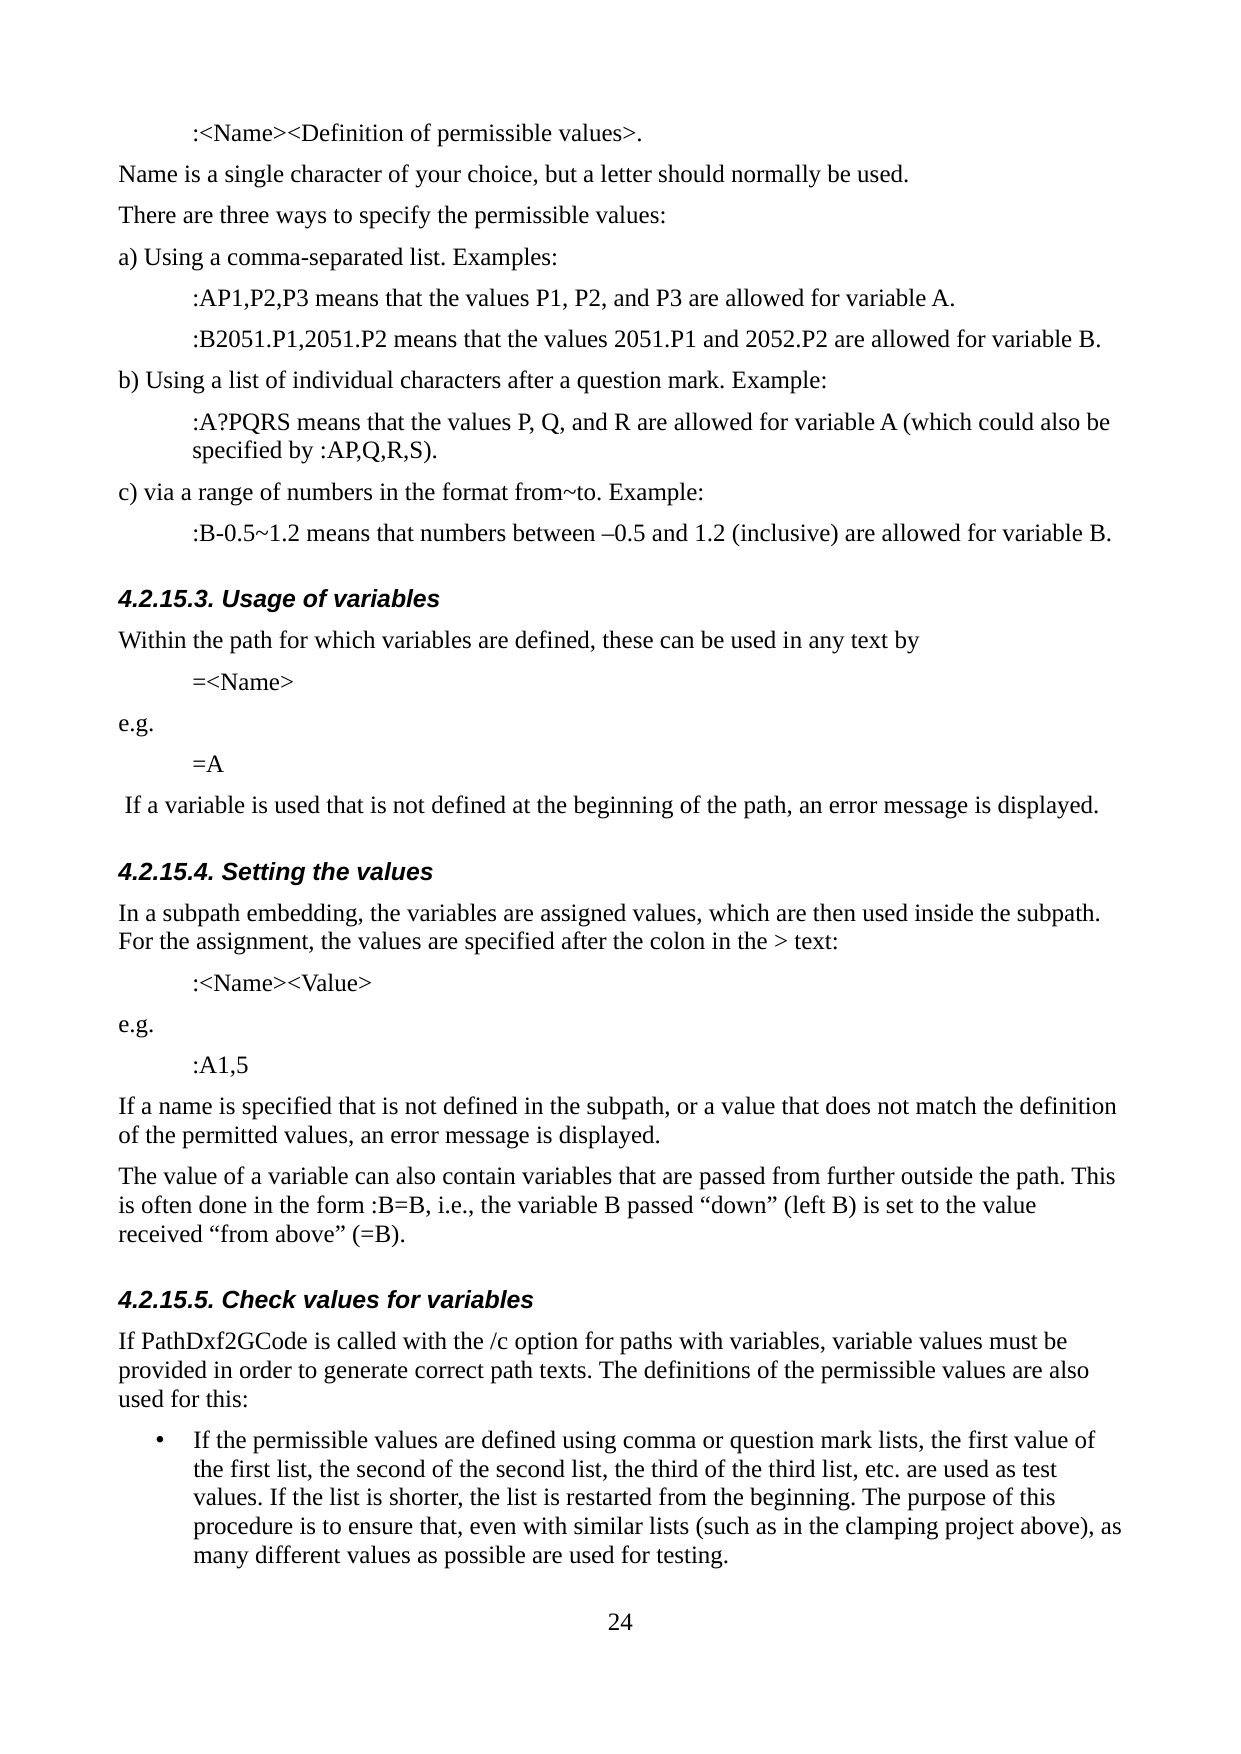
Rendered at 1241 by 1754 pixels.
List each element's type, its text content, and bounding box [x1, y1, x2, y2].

text If PathDxf2GCode is called with the /c option for paths with variables, variable values must be provided in order to generate correct path texts. The definitions of the permissible values are also used for this: [118, 1326, 1122, 1412]
text =A [192, 749, 1122, 778]
subtitle 4.2.15.5. Check values for variables [118, 1285, 1122, 1314]
text :<Name><Value> [192, 968, 1122, 996]
text :A?PQRS means that the values P, Q, and R are allowed for variable A (which could also be specified by :AP,Q,R,S). [192, 407, 1122, 464]
subtitle 4.2.15.3. Usage of variables [118, 584, 1122, 613]
text b) Using a list of individual characters after a question mark. Example: [118, 366, 1122, 394]
text e.g. [118, 708, 1122, 737]
text In a subpath embedding, the variables are assigned values, which are then used inside the subpath. For the assignment, the values are specified after the colon in the > text: [118, 898, 1122, 955]
text :AP1,P2,P3 means that the values P1, P2, and P3 are allowed for variable A. [192, 283, 1122, 312]
list If the permissible values are defined using comma or question mark lists, the first value of the first list, the second of the second list, the third of the third list, etc. are used as test values. If the list is shorter, the list is restarted from the beginning. The purpose of this procedure is to ensure that, even with similar lists (such as in the clamping project above), as many different values as possible are used for testing. [156, 1425, 1122, 1569]
text :<Name><Definition of permissible values>. [192, 118, 1122, 147]
text e.g. [118, 1009, 1122, 1038]
text There are three ways to specify the permissible values: [118, 201, 1122, 229]
text :B-0.5~1.2 means that numbers between –0.5 and 1.2 (inclusive) are allowed for variable B. [192, 518, 1122, 547]
text Within the path for which variables are defined, these can be used in any text by [118, 625, 1122, 654]
text The value of a variable can also contain variables that are passed from further outside the path. This is often done in the form :B=B, i.e., the variable B passed “down” (left B) is set to the value received “from above” (=B). [118, 1161, 1122, 1248]
text If a name is specified that is not defined in the subpath, or a value that does not match the definition of the permitted values, an error message is displayed. [118, 1091, 1122, 1149]
text :B2051.P1,2051.P2 means that the values 2051.P1 and 2052.P2 are allowed for variable B. [192, 324, 1122, 353]
subtitle 4.2.15.4. Setting the values [118, 857, 1122, 885]
text =<Name> [192, 667, 1122, 695]
text Name is a single character of your choice, but a letter should normally be used. [118, 159, 1122, 188]
text a) Using a comma-separated list. Examples: [118, 242, 1122, 271]
text If a variable is used that is not defined at the beginning of the path, an error message is displayed. [118, 790, 1122, 819]
text :A1,5 [192, 1050, 1122, 1079]
text c) via a range of numbers in the format from~to. Example: [118, 477, 1122, 506]
